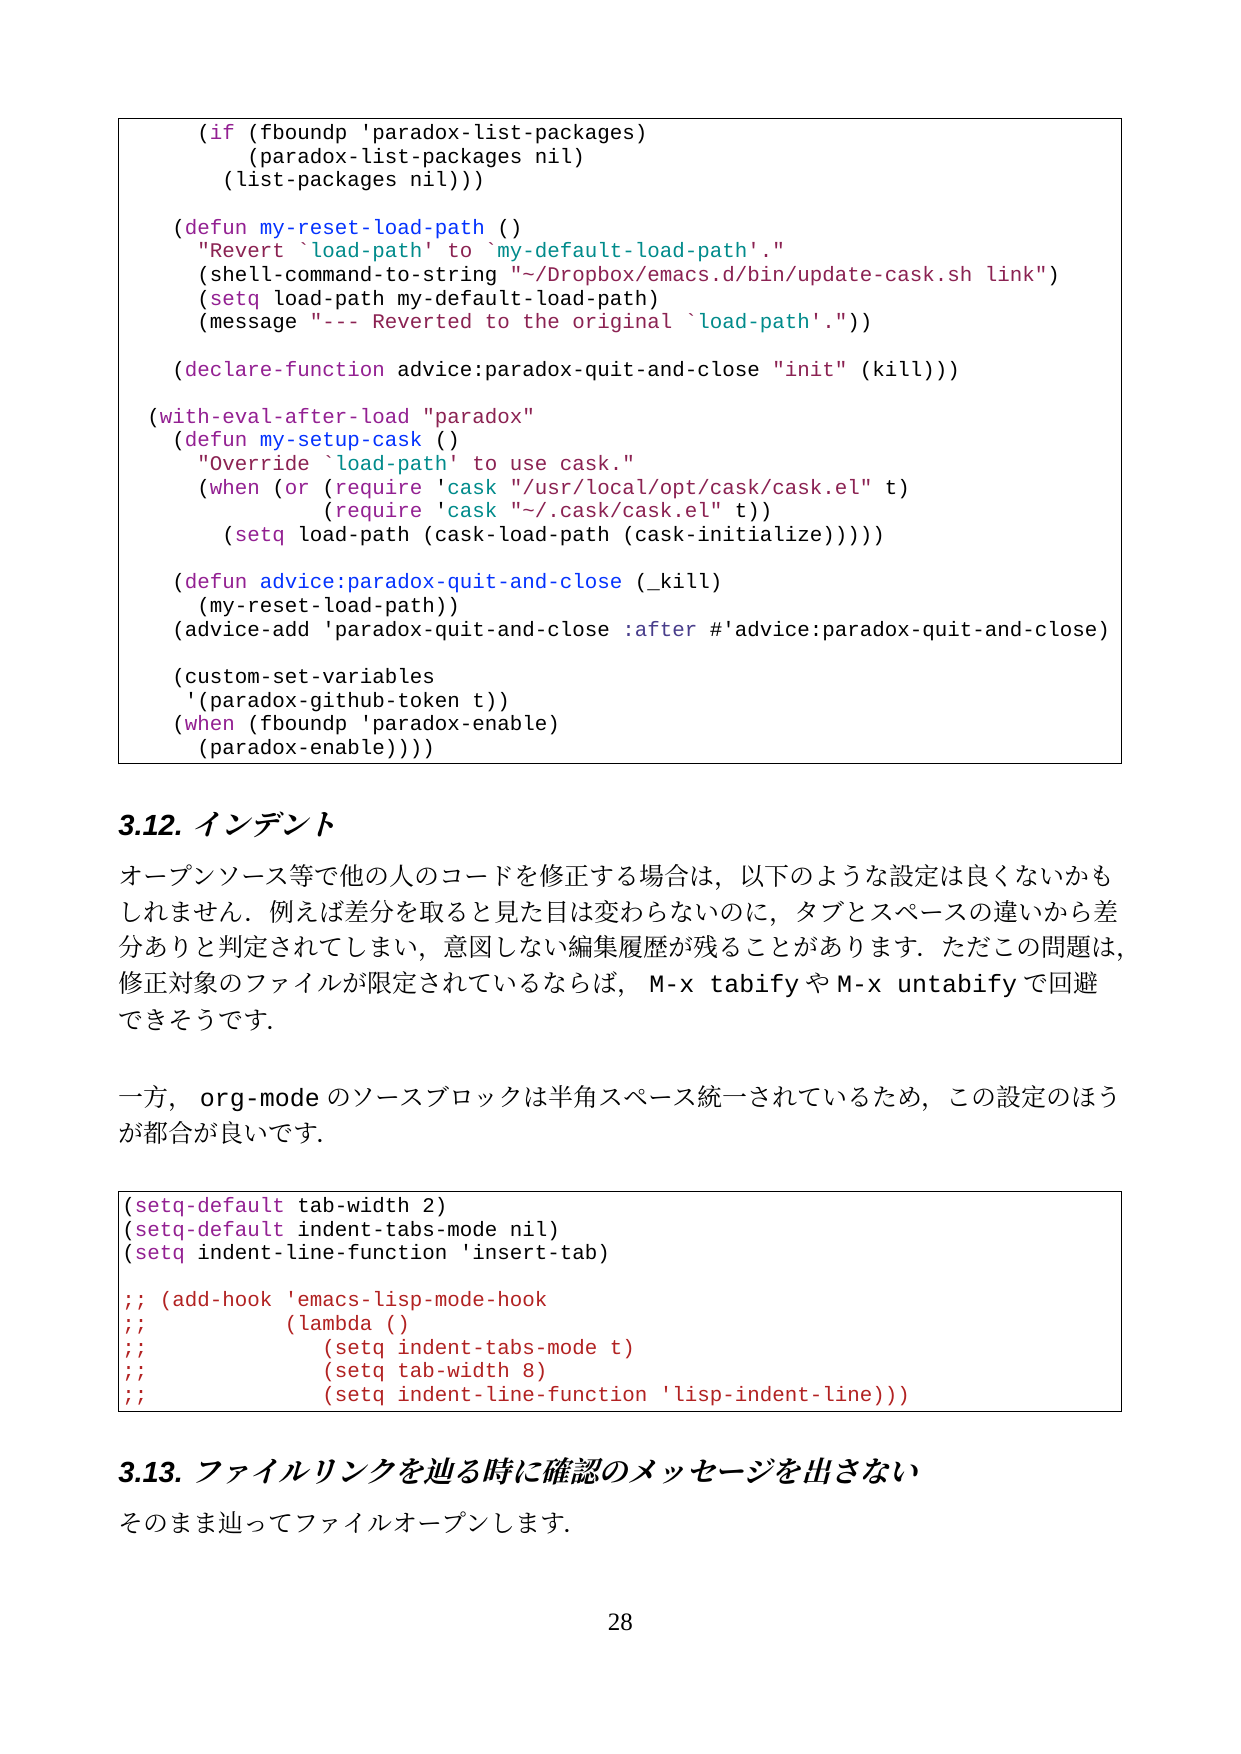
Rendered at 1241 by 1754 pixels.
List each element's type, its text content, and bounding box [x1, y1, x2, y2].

text (defun my-setup-cask () [119, 426, 1121, 449]
text ;; (add-hook 'emacs-lisp-mode-hook [119, 1286, 1121, 1309]
text (when (or (require 'cask "/usr/local/opt/cask/cask.el" t) [119, 473, 1121, 496]
text (if (fboundp 'paradox-list-packages) [119, 119, 1121, 142]
text (paradox-list-packages nil) [119, 142, 1121, 165]
text (with-eval-after-load "paradox" [119, 402, 1121, 426]
text ;; (setq indent-line-function 'lisp-indent-line))) [119, 1380, 1121, 1411]
text (list-packages nil))) [119, 165, 1121, 189]
text (when (fboundp 'paradox-enable) [119, 709, 1121, 733]
text (paradox-enable)))) [119, 733, 1121, 763]
subtitle インデント [118, 802, 1122, 844]
text ;; (setq indent-tabs-mode t) [119, 1333, 1121, 1356]
text オープンソース等で他の人のコードを修正する場合は，以下のような設定は良くないかもしれません．例えば差分を取ると見た目は変わらないのに，タブとスペースの違いから差分ありと判定されてしまい，意図しない編集履歴が残ることがあります．ただこの問題は，修正対象のファイルが限定されているならば， M-x tabify や M-x untabify で回避できそうです． [118, 856, 1122, 1065]
text (setq load-path my-default-load-path) [119, 284, 1121, 307]
text "Revert `load-path' to `my-default-load-path'." [119, 236, 1121, 260]
text そのまま辿ってファイルオープンします． [118, 1503, 1122, 1568]
text (advice-add 'paradox-quit-and-close :after #'advice:paradox-quit-and-close) [119, 615, 1121, 638]
text (setq load-path (cask-load-path (cask-initialize))))) [119, 520, 1121, 544]
text ;; (setq tab-width 8) [119, 1356, 1121, 1380]
text (my-reset-load-path)) [119, 591, 1121, 615]
text (require 'cask "~/.cask/cask.el" t)) [119, 496, 1121, 520]
text '(paradox-github-token t)) [119, 686, 1121, 709]
text (custom-set-variables [119, 662, 1121, 686]
text ;; (lambda () [119, 1309, 1121, 1333]
text "Override `load-path' to use cask." [119, 449, 1121, 473]
text (declare-function advice:paradox-quit-and-close "init" (kill))) [119, 354, 1121, 378]
subtitle ファイルリンクを辿る時に確認のメッセージを出さない [118, 1449, 1122, 1491]
text (message "--- Reverted to the original `load-path'.")) [119, 307, 1121, 331]
text 一方， org-mode のソースブロックは半角スペース統一されているため，この設定のほうが都合が良いです． [118, 1077, 1122, 1178]
text (setq indent-line-function 'insert-tab) [119, 1238, 1121, 1262]
text (setq-default indent-tabs-mode nil) [119, 1214, 1121, 1238]
text (defun advice:paradox-quit-and-close (_kill) [119, 567, 1121, 591]
text (setq-default tab-width 2) [119, 1192, 1121, 1214]
text (defun my-reset-load-path () [119, 213, 1121, 236]
text (shell-command-to-string "~/Dropbox/emacs.d/bin/update-cask.sh link") [119, 260, 1121, 284]
